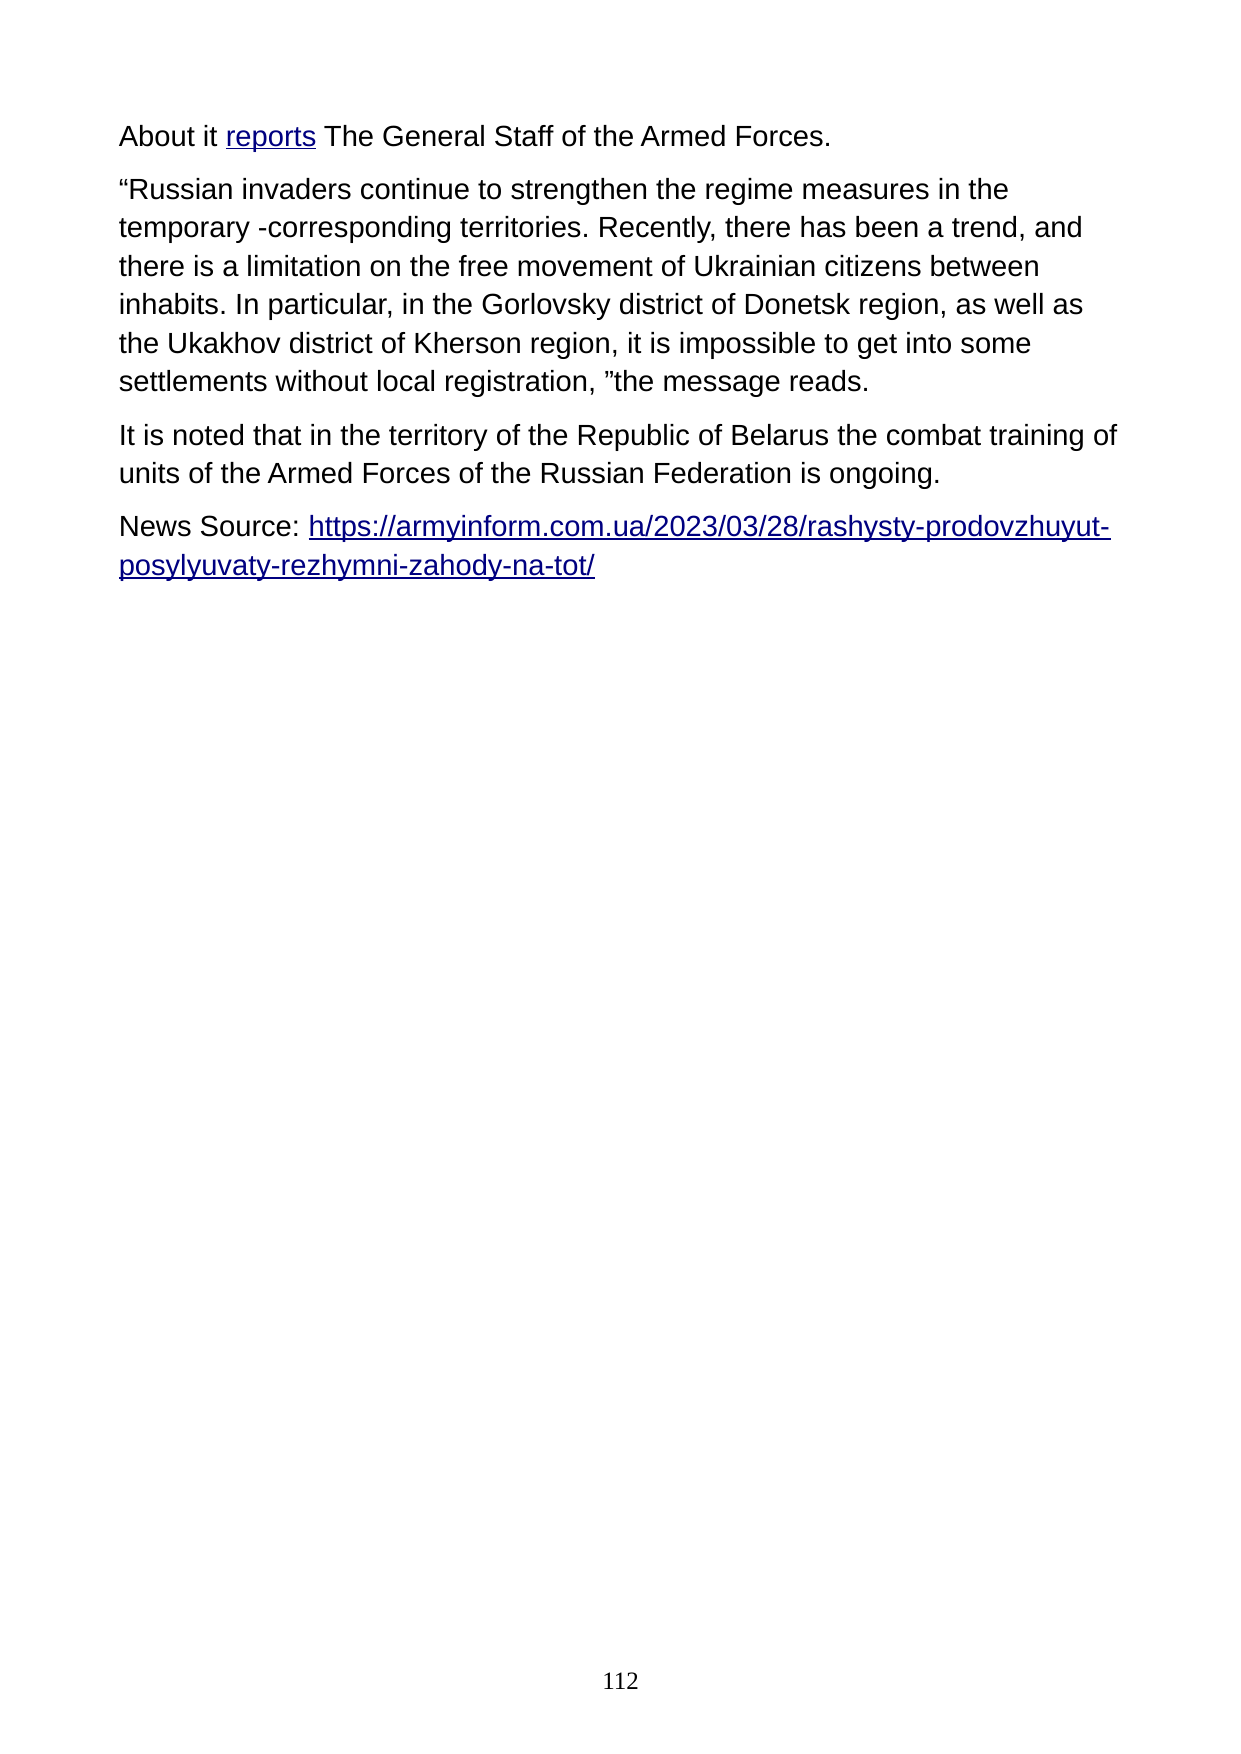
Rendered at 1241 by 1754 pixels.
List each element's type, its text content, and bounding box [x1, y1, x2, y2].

text It is noted that in the territory of the Republic of Belarus the combat training of units of the Armed Forces of the Russian Federation is ongoing. [118, 417, 1122, 489]
text News Source: https://armyinform.com.ua/2023/03/28/rashysty-prodovzhuyut-posylyuvaty-rezhymni-zahody-na-tot/ [118, 509, 1122, 581]
text About it reports The General Staff of the Armed Forces. [118, 118, 1122, 152]
text “Russian invaders continue to strengthen the regime measures in the temporary -corresponding territories. Recently, there has been a trend, and there is a limitation on the free movement of Ukrainian citizens between inhabits. In particular, in the Gorlovsky district of Donetsk region, as well as the Ukakhov district of Kherson region, it is impossible to get into some settlements without local registration, ”the message reads. [118, 172, 1122, 398]
